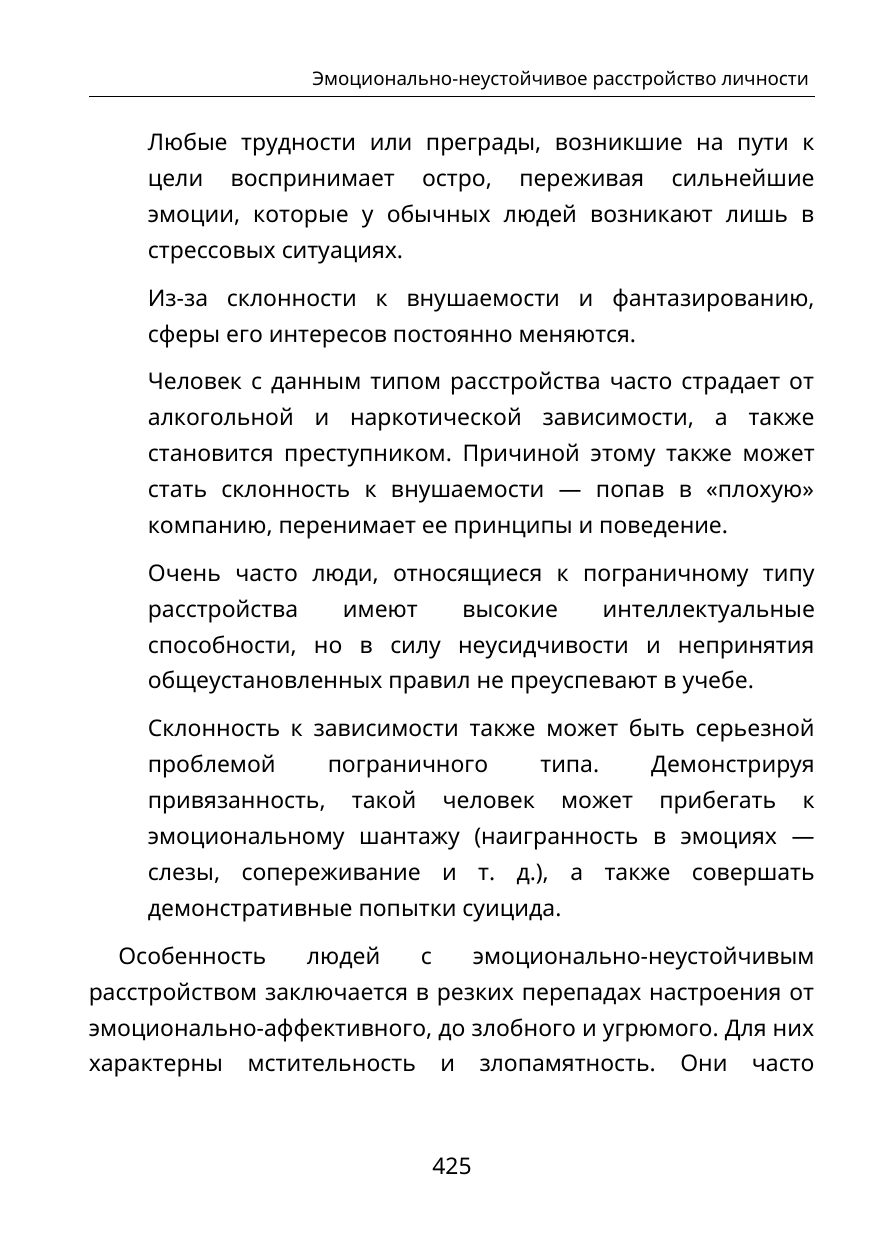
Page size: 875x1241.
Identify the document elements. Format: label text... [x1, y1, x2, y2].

list Человек с данным типом расстройства часто страдает от алкогольной и наркотической зависимости, а также становится преступником. Причиной этому также может стать склонность к внушаемости — попав в «плохую» компанию, перенимает ее принципы и поведение. [118, 365, 815, 540]
list Любые трудности или преграды, возникшие на пути к цели воспринимает остро, переживая сильнейшие эмоции, которые у обычных людей возникают лишь в стрессовых ситуациях. [118, 126, 815, 265]
list Из-за склонности к внушаемости и фантазированию, сферы его интересов постоянно меняются. [118, 282, 815, 349]
list Склонность к зависимости также может быть серьезной проблемой пограничного типа. Демонстрируя привязанность, такой человек может прибегать к эмоциональному шантажу (наигранность в эмоциях — слезы, сопереживание и т. д.), а также совершать демонстративные попытки суицида. [118, 712, 815, 923]
text Особенность людей с эмоционально-неустойчивым расстройством заключается в резких перепадах настроения от эмоционально-аффективного, до злобного и угрюмого. Для них характерны мстительность и злопамятность. Они часто [88, 939, 815, 1079]
list Очень часто люди, относящиеся к пограничному типу расстройства имеют высокие интеллектуальные способности, но в силу неусидчивости и непринятия общеустановленных правил не преуспевают в учебе. [118, 557, 815, 696]
